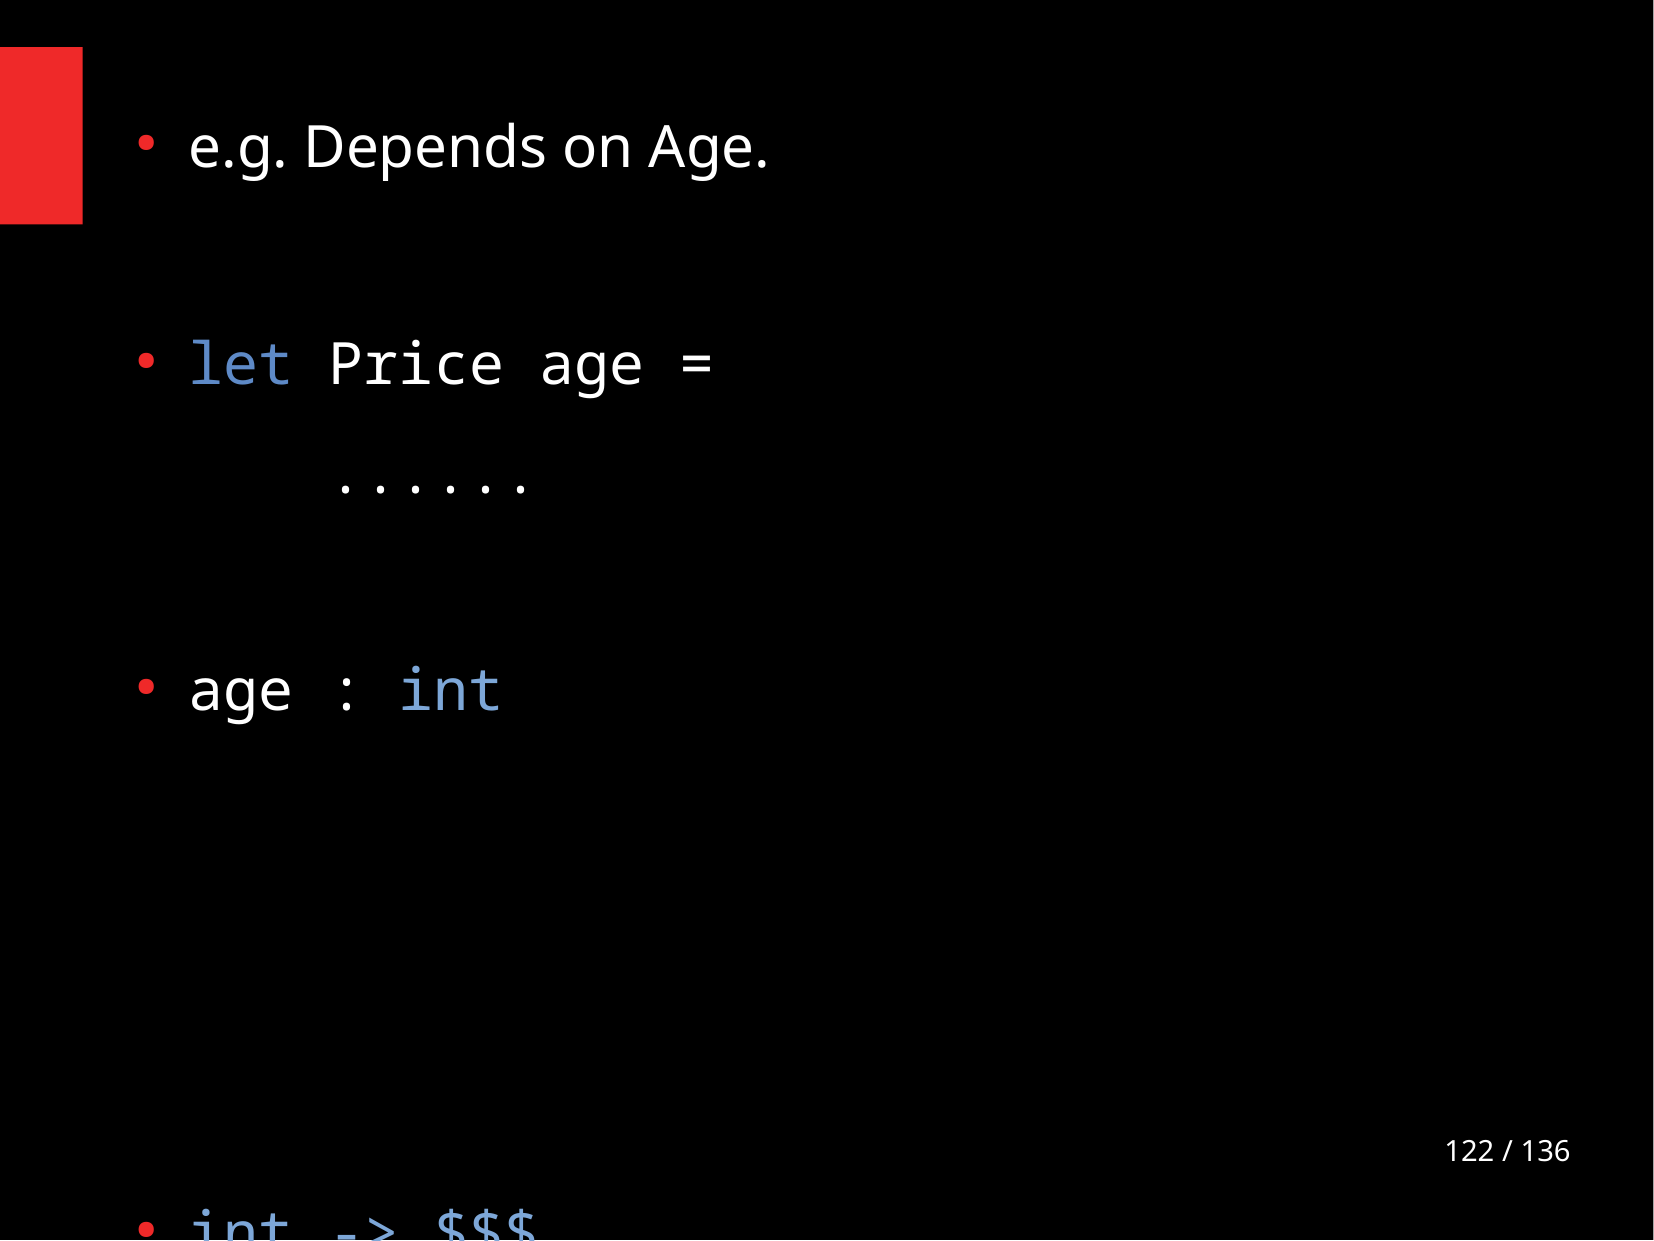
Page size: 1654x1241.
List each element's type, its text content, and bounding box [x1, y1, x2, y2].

list e.g. Depends on Age. let Price age = ...... age : int int -> $$$ [118, 105, 1536, 1074]
